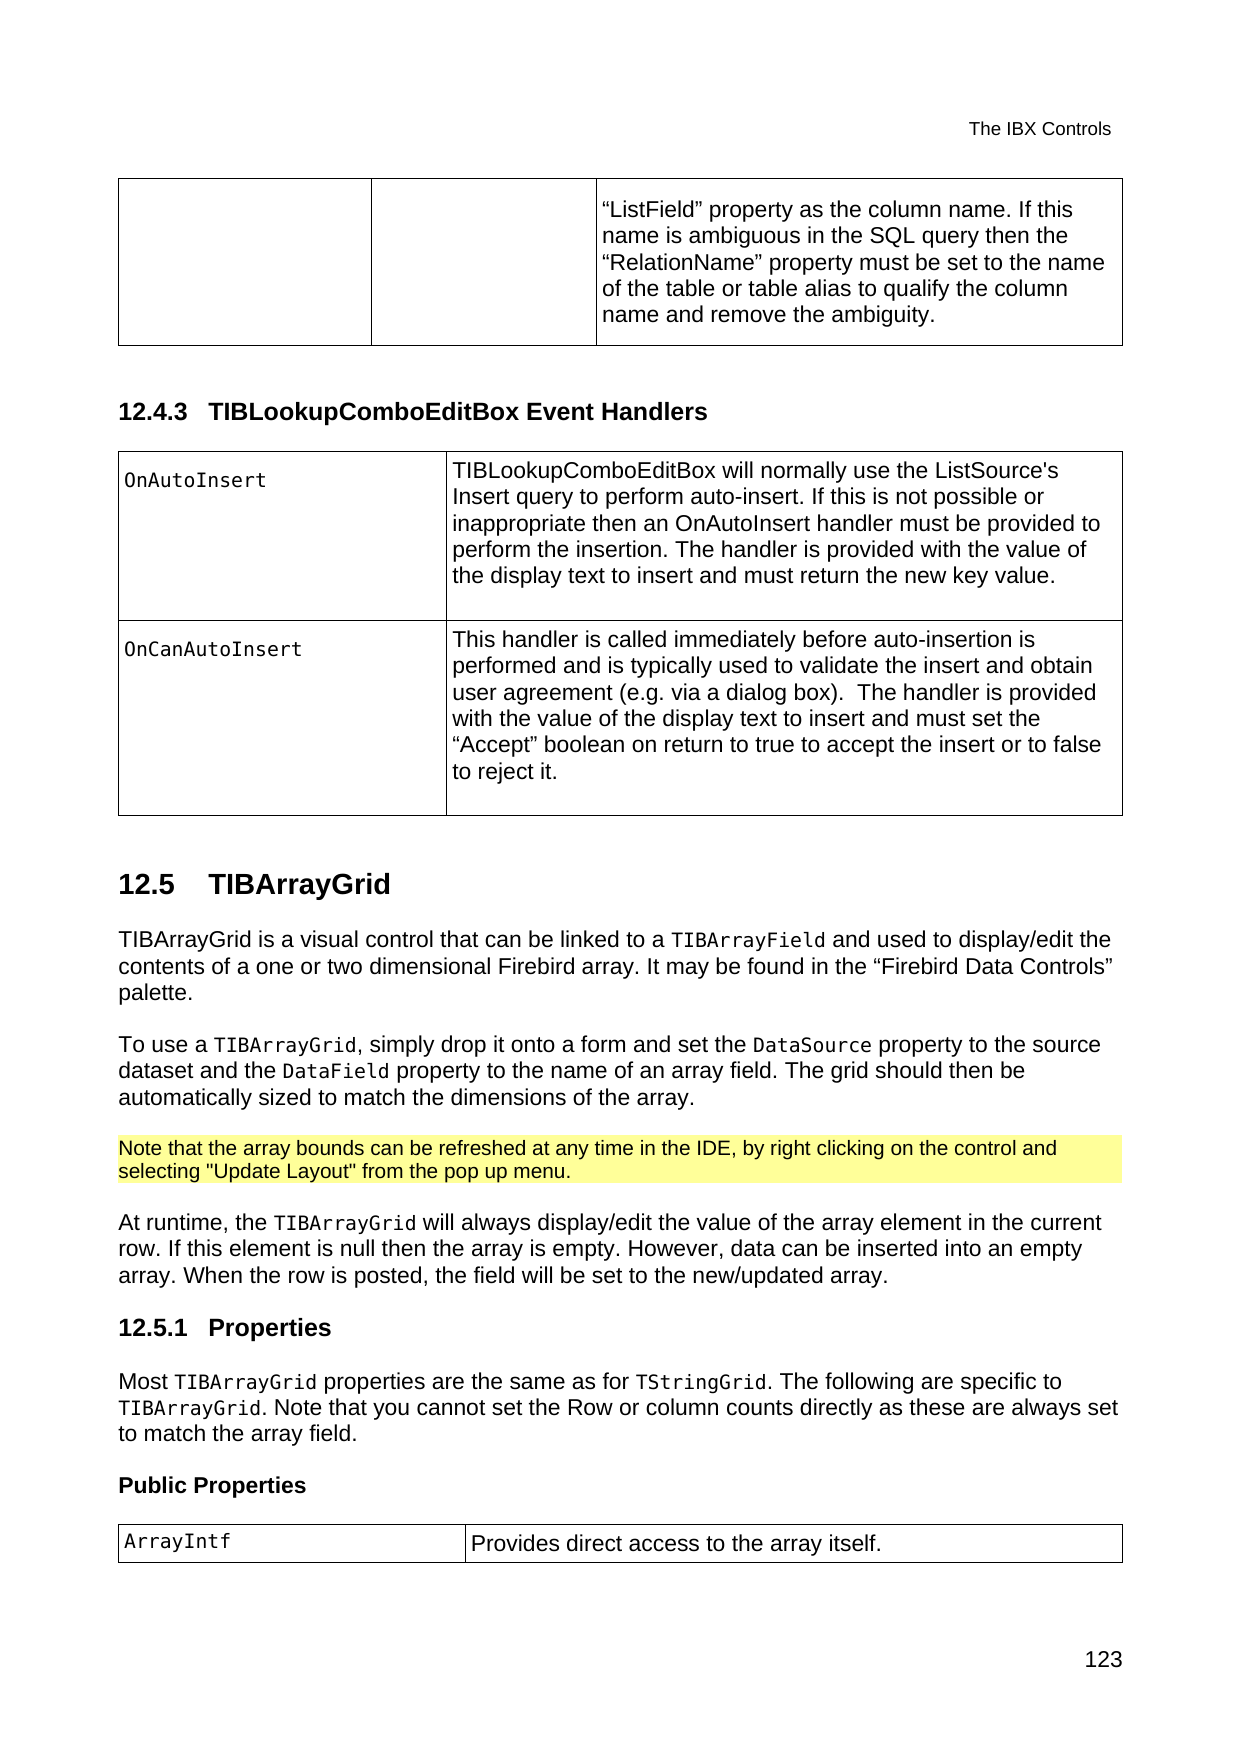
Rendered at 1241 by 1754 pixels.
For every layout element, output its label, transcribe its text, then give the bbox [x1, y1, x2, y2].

table_cell OnCanAutoInsert [119, 621, 446, 815]
table_header ArrayIntf [119, 1525, 465, 1562]
subtitle TIBArrayGrid [118, 867, 1122, 901]
table_cell [372, 179, 596, 345]
text At runtime, the TIBArrayGrid will always display/edit the value of the array element in the current row. If this element is null then the array is empty. However, data can be inserted into an empty array. When the row is posted, the field will be set to the new/updated array. [118, 1209, 1122, 1288]
text Most TIBArrayGrid properties are the same as for TStringGrid. The following are specific to TIBArrayGrid. Note that you cannot set the Row or column counts directly as these are always set to match the array field. [118, 1368, 1122, 1447]
text TIBArrayGrid is a visual control that can be linked to a TIBArrayField and used to display/edit the contents of a one or two dimensional Firebird array. It may be found in the “Firebird Data Controls” palette. [118, 926, 1122, 1005]
table_cell “ListField” property as the column name. If this name is ambiguous in the SQL query then the “RelationName” property must be set to the name of the table or table alias to qualify the column name and remove the ambiguity. [597, 179, 1122, 345]
table_cell [119, 179, 371, 345]
table_header TIBLookupComboEditBox will normally use the ListSource's Insert query to perform auto-insert. If this is not possible or inappropriate then an OnAutoInsert handler must be provided to perform the insertion. The handler is provided with the value of the display text to insert and must return the new key value. [447, 452, 1122, 620]
table_header Provides direct access to the array itself. [466, 1525, 1122, 1562]
text Note that the array bounds can be refreshed at any time in the IDE, by right clicking on the control and selecting "Update Layout" from the pop up menu. [118, 1135, 1122, 1183]
text Public Properties [118, 1472, 1122, 1499]
table_cell This handler is called immediately before auto-insertion is performed and is typically used to validate the insert and obtain user agreement (e.g. via a dialog box). The handler is provided with the value of the display text to insert and must set the “Accept” boolean on return to true to accept the insert or to false to reject it. [447, 621, 1122, 815]
text To use a TIBArrayGrid, simply drop it onto a form and set the DataSource property to the source dataset and the DataField property to the name of an array field. The grid should then be automatically sized to match the dimensions of the array. [118, 1031, 1122, 1110]
subtitle TIBLookupComboEditBox Event Handlers [118, 397, 1122, 426]
table_header OnAutoInsert [119, 452, 446, 620]
subtitle Properties [118, 1313, 1122, 1342]
